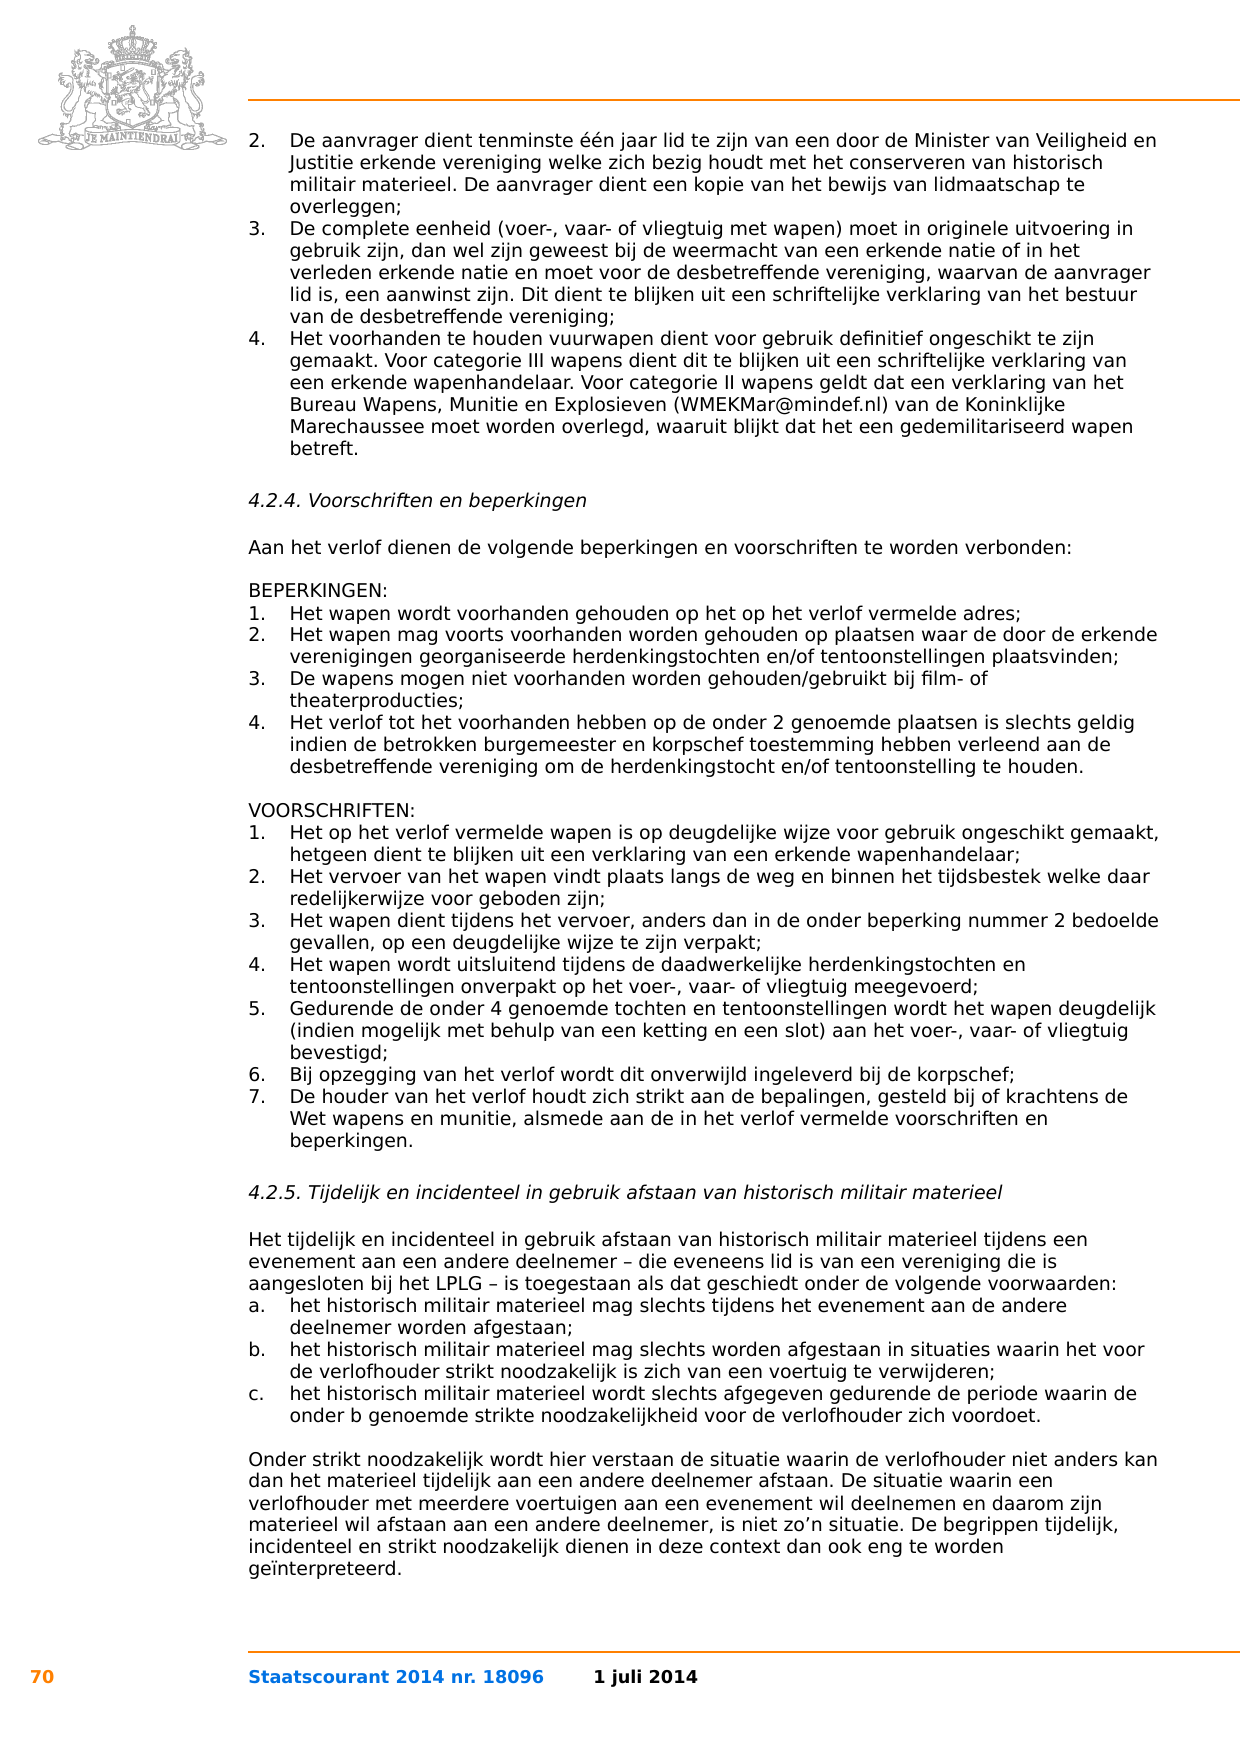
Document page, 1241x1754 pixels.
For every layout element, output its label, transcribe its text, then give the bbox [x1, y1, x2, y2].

text 4. Het wapen wordt uitsluitend tijdens de daadwerkelijke herdenkingstochten en tentoonstellingen onverpakt op het voer-, vaar- of vliegtuig meegevoerd; [248, 954, 1163, 998]
text 2. De aanvrager dient tenminste één jaar lid te zijn van een door de Minister van Veiligheid en Justitie erkende vereniging welke zich bezig houdt met het conserveren van historisch militair materieel. De aanvrager dient een kopie van het bewijs van lidmaatschap te overleggen; [248, 130, 1163, 218]
text 2. Het vervoer van het wapen vindt plaats langs de weg en binnen het tijdsbestek welke daar redelijkerwijze voor geboden zijn; [248, 866, 1163, 910]
text 1. Het wapen wordt voorhanden gehouden op het op het verlof vermelde adres; [248, 602, 1163, 624]
text 4. Het verlof tot het voorhanden hebben op de onder 2 genoemde plaatsen is slechts geldig indien de betrokken burgemeester en korpschef toestemming hebben verleend aan de desbetreffende vereniging om de herdenkingstocht en/of tentoonstelling te houden. [248, 712, 1163, 778]
text 4. Het voorhanden te houden vuurwapen dient voor gebruik definitief ongeschikt te zijn gemaakt. Voor categorie III wapens dient dit te blijken uit een schriftelijke verklaring van een erkende wapenhandelaar. Voor categorie II wapens geldt dat een verklaring van het Bureau Wapens, Munitie en Explosieven (WMEKMar@mindef.nl) van de Koninklijke Marechaussee moet worden overlegd, waaruit blijkt dat het een gedemilitariseerd wapen betreft. [248, 328, 1163, 459]
subtitle 4.2.4. Voorschriften en beperkingen [248, 489, 1163, 512]
text BEPERKINGEN: [248, 580, 1163, 602]
text VOORSCHRIFTEN: [248, 800, 1163, 822]
picture [38, 25, 227, 150]
text 7. De houder van het verlof houdt zich strikt aan de bepalingen, gesteld bij of krachtens de Wet wapens en munitie, alsmede aan de in het verlof vermelde voorschriften en beperkingen. [248, 1086, 1163, 1152]
text 5. Gedurende de onder 4 genoemde tochten en tentoonstellingen wordt het wapen deugdelijk (indien mogelijk met behulp van een ketting en een slot) aan het voer-, vaar- of vliegtuig bevestigd; [248, 998, 1163, 1064]
text a. het historisch militair materieel mag slechts tijdens het evenement aan de andere deelnemer worden afgestaan; [248, 1295, 1163, 1339]
text Het tijdelijk en incidenteel in gebruik afstaan van historisch militair materieel tijdens een evenement aan een andere deelnemer – die eveneens lid is van een vereniging die is aangesloten bij het LPLG – is toegestaan als dat geschiedt onder de volgende voorwaarden: [248, 1229, 1163, 1295]
text b. het historisch militair materieel mag slechts worden afgestaan in situaties waarin het voor de verlofhouder strikt noodzakelijk is zich van een voertuig te verwijderen; [248, 1339, 1163, 1383]
text c. het historisch militair materieel wordt slechts afgegeven gedurende de periode waarin de onder b genoemde strikte noodzakelijkheid voor de verlofhouder zich voordoet. [248, 1383, 1163, 1427]
text 2. Het wapen mag voorts voorhanden worden gehouden op plaatsen waar de door de erkende verenigingen georganiseerde herdenkingstochten en/of tentoonstellingen plaatsvinden; [248, 624, 1163, 668]
text 3. De complete eenheid (voer-, vaar- of vliegtuig met wapen) moet in originele uitvoering in gebruik zijn, dan wel zijn geweest bij de weermacht van een erkende natie of in het verleden erkende natie en moet voor de desbetreffende vereniging, waarvan de aanvrager lid is, een aanwinst zijn. Dit dient te blijken uit een schriftelijke verklaring van het bestuur van de desbetreffende vereniging; [248, 218, 1163, 328]
text 3. Het wapen dient tijdens het vervoer, anders dan in de onder beperking nummer 2 bedoelde gevallen, op een deugdelijke wijze te zijn verpakt; [248, 910, 1163, 954]
text 1. Het op het verlof vermelde wapen is op deugdelijke wijze voor gebruik ongeschikt gemaakt, hetgeen dient te blijken uit een verklaring van een erkende wapenhandelaar; [248, 822, 1163, 866]
text 6. Bij opzegging van het verlof wordt dit onverwijld ingeleverd bij de korpschef; [248, 1064, 1163, 1086]
subtitle 4.2.5. Tijdelijk en incidenteel in gebruik afstaan van historisch militair materieel [248, 1182, 1163, 1204]
text Aan het verlof dienen de volgende beperkingen en voorschriften te worden verbonden: [248, 537, 1163, 558]
text 3. De wapens mogen niet voorhanden worden gehouden/gebruikt bij film- of theaterproducties; [248, 668, 1163, 712]
text Onder strikt noodzakelijk wordt hier verstaan de situatie waarin de verlofhouder niet anders kan dan het materieel tijdelijk aan een andere deelnemer afstaan. De situatie waarin een verlofhouder met meerdere voertuigen aan een evenement wil deelnemen en daarom zijn materieel wil afstaan aan een andere deelnemer, is niet zo’n situatie. De begrippen tijdelijk, incidenteel en strikt noodzakelijk dienen in deze context dan ook eng te worden geïnterpreteerd. [248, 1448, 1163, 1580]
